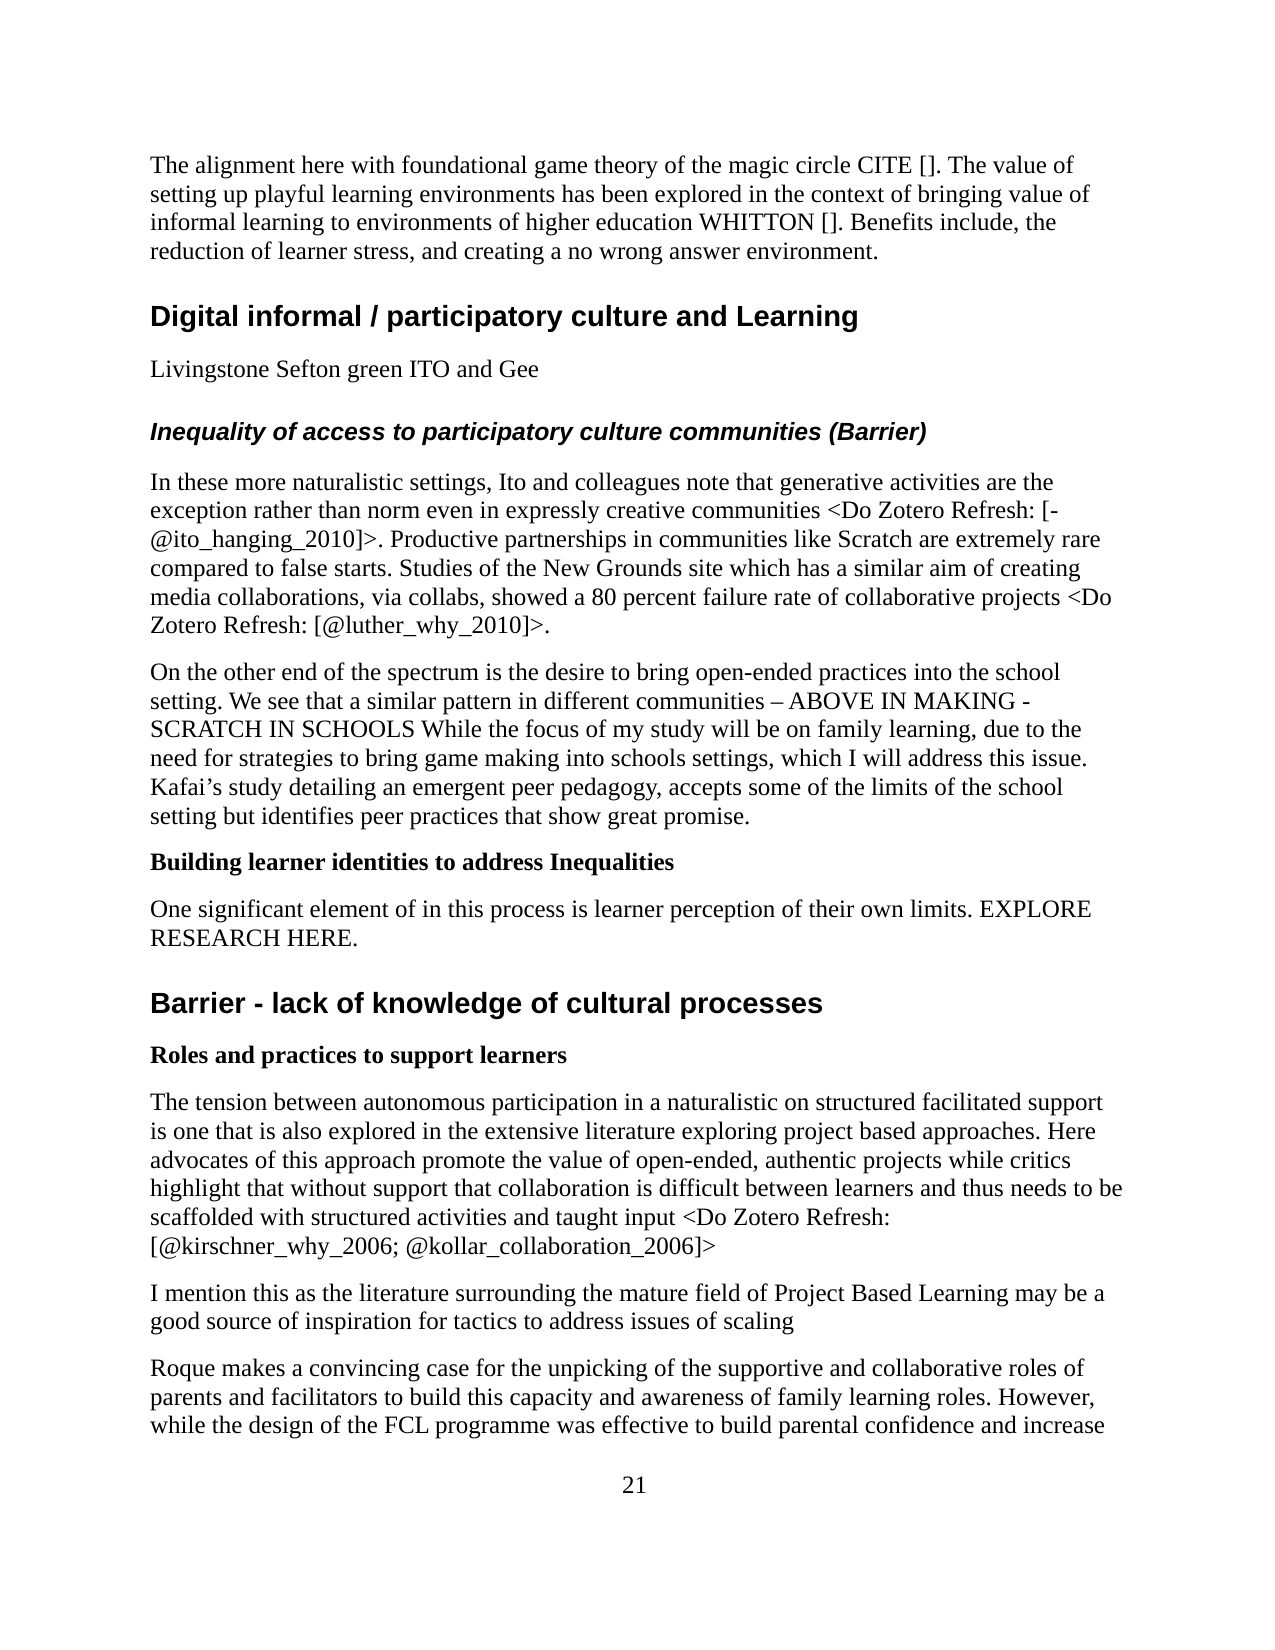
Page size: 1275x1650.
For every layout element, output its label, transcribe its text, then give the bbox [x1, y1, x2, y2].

subtitle Inequality of access to participatory culture communities (Barrier) [150, 417, 1125, 445]
text Building learner identities to address Inequalities [150, 847, 1125, 876]
text Roque makes a convincing case for the unpicking of the supportive and collaborative roles of parents and facilitators to build this capacity and awareness of family learning roles. However, while the design of the FCL programme was effective to build parental confidence and increase [150, 1353, 1125, 1439]
text The alignment here with foundational game theory of the magic circle CITE []. The value of setting up playful learning environments has been explored in the context of bringing value of informal learning to environments of higher education WHITTON []. Benefits include, the reduction of learner stress, and creating a no wrong answer environment. [150, 150, 1125, 265]
text One significant element of in this process is learner perception of their own limits. EXPLORE RESEARCH HERE. [150, 894, 1125, 952]
text On the other end of the spectrum is the desire to bring open-ended practices into the school setting. We see that a similar pattern in different communities – ABOVE IN MAKING - SCRATCH IN SCHOOLS While the focus of my study will be on family learning, due to the need for strategies to bring game making into schools settings, which I will address this issue. Kafai’s study detailing an emergent peer pedagogy, accepts some of the limits of the school setting but identifies peer practices that show great promise. [150, 657, 1125, 829]
subtitle Digital informal / participatory culture and Learning [150, 299, 1125, 332]
text Roles and practices to support learners [150, 1041, 1125, 1069]
text In these more naturalistic settings, Ito and colleagues note that generative activities are the exception rather than norm even in expressly creative communities <Do Zotero Refresh: [-@ito_hanging_2010]>. Productive partnerships in communities like Scratch are extremely rare compared to false starts. Studies of the New Grounds site which has a similar aim of creating media collaborations, via collabs, showed a 80 percent failure rate of collaborative projects <Do Zotero Refresh: [@luther_why_2010]>. [150, 467, 1125, 639]
text The tension between autonomous participation in a naturalistic on structured facilitated support is one that is also explored in the extensive literature exploring project based approaches. Here advocates of this approach promote the value of open-ended, authentic projects while critics highlight that without support that collaboration is difficult between learners and thus needs to be scaffolded with structured activities and taught input <Do Zotero Refresh: [@kirschner_why_2006; @kollar_collaboration_2006]> [150, 1087, 1125, 1260]
text I mention this as the literature surrounding the mature field of Project Based Learning may be a good source of inspiration for tactics to address issues of scaling [150, 1278, 1125, 1335]
subtitle Barrier - lack of knowledge of cultural processes [150, 986, 1125, 1019]
text Livingstone Sefton green ITO and Gee [150, 354, 1125, 383]
